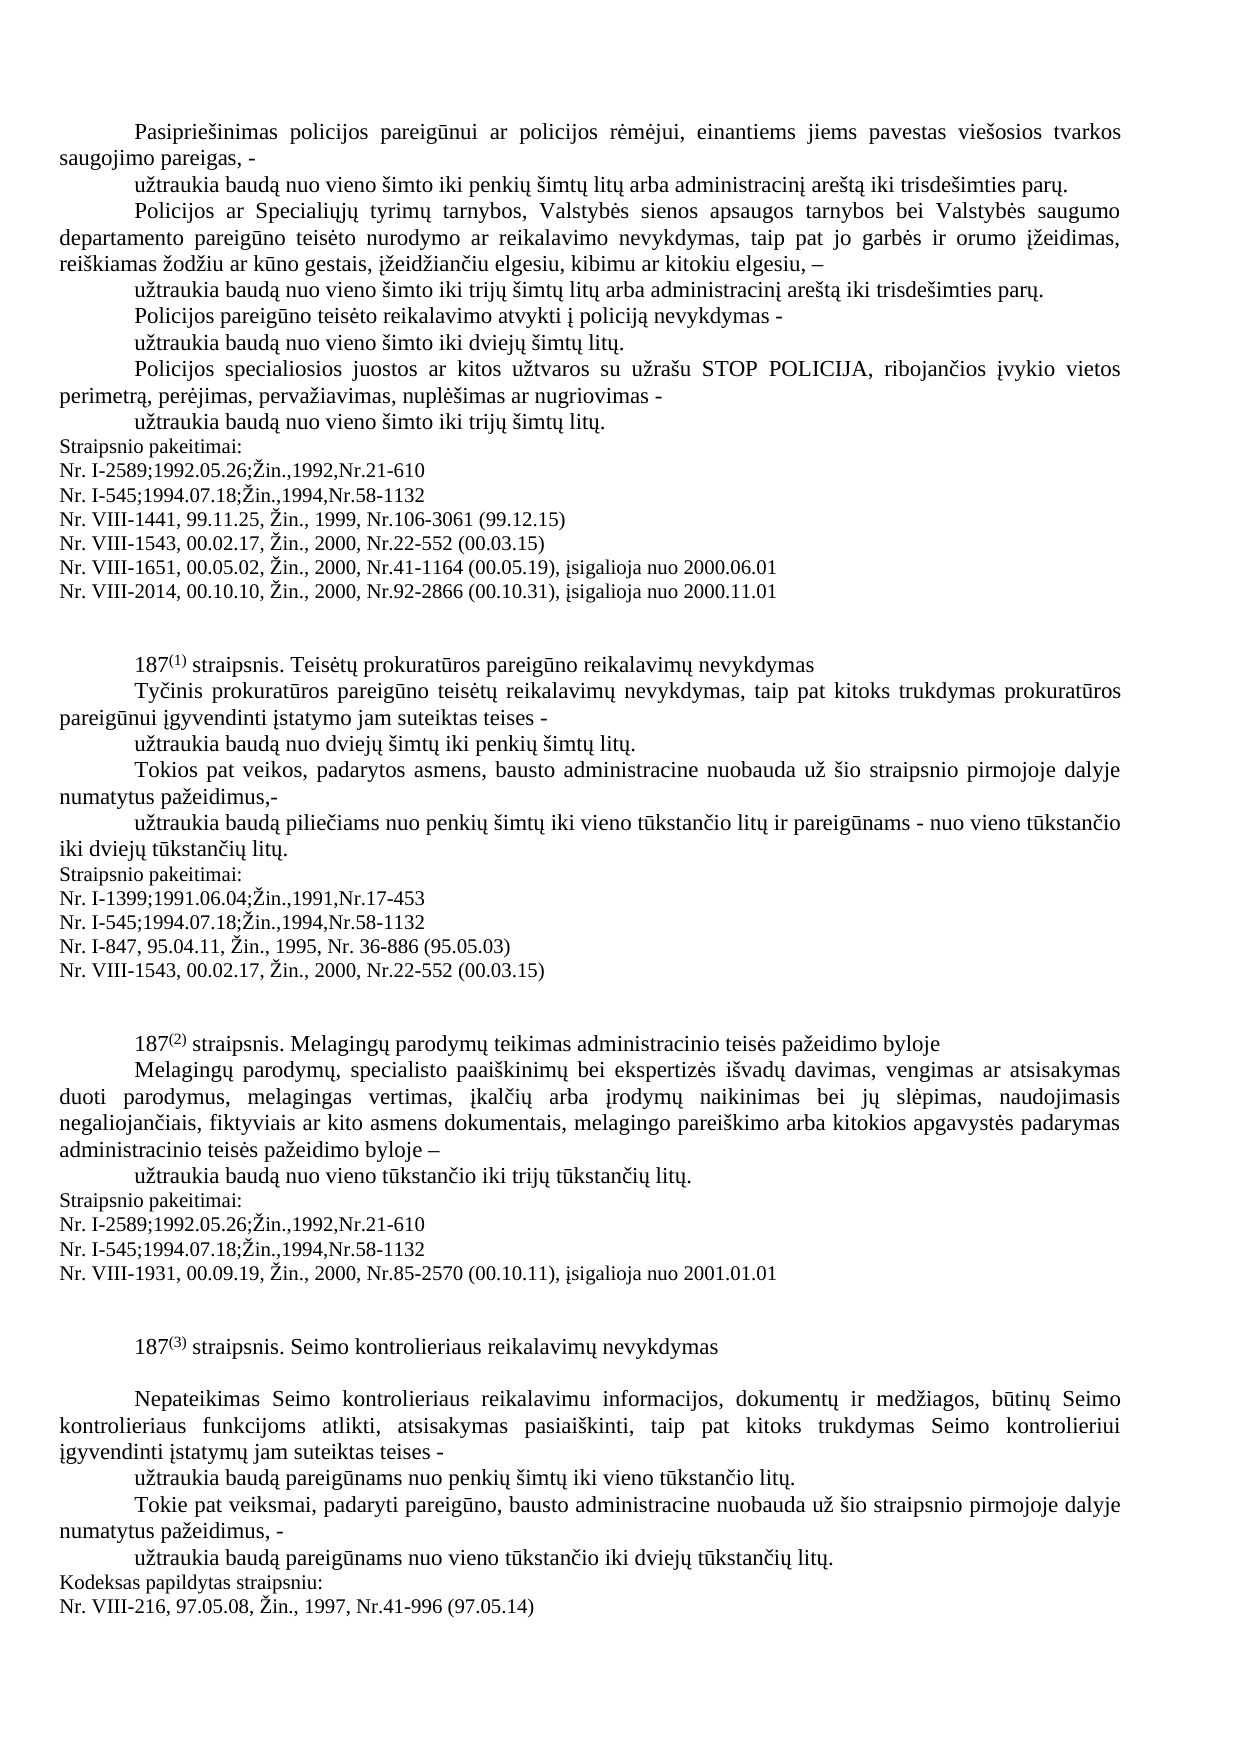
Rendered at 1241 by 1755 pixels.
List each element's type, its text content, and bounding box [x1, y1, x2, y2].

text Tokios pat veikos, padarytos asmens, bausto administracine nuobauda už šio straipsnio pirmojoje dalyje numatytus pažeidimus,- [59, 756, 1122, 809]
text Nr. VIII-2014, 00.10.10, Žin., 2000, Nr.92-2866 (00.10.31), įsigalioja nuo 2000.11.01 [59, 579, 1122, 603]
text užtraukia baudą pareigūnams nuo penkių šimtų iki vieno tūkstančio litų. [59, 1464, 1122, 1491]
text 187(2) straipsnis. Melagingų parodymų teikimas administracinio teisės pažeidimo byloje [134, 1030, 1122, 1057]
text Nr. VIII-1931, 00.09.19, Žin., 2000, Nr.85-2570 (00.10.11), įsigalioja nuo 2001.01.01 [59, 1261, 1122, 1284]
text Straipsnio pakeitimai: [59, 1188, 1122, 1212]
text 187(3) straipsnis. Seimo kontrolieriaus reikalavimų nevykdymas [59, 1333, 1122, 1359]
text Policijos specialiosios juostos ar kitos užtvaros su užrašu STOP POLICIJA, ribojančios įvykio vietos perimetrą, perėjimas, pervažiavimas, nuplėšimas ar nugriovimas - [59, 355, 1122, 408]
text Tyčinis prokuratūros pareigūno teisėtų reikalavimų nevykdymas, taip pat kitoks trukdymas prokuratūros pareigūnui įgyvendinti įstatymo jam suteiktas teises - [59, 677, 1122, 730]
text Nr. VIII-1543, 00.02.17, Žin., 2000, Nr.22-552 (00.03.15) [59, 958, 1122, 982]
text užtraukia baudą nuo vieno šimto iki dviejų šimtų litų. [59, 329, 1122, 355]
text užtraukia baudą nuo dviejų šimtų iki penkių šimtų litų. [59, 730, 1122, 756]
text Nr. I-2589;1992.05.26;Žin.,1992,Nr.21-610 [59, 458, 1122, 482]
text Nepateikimas Seimo kontrolieriaus reikalavimu informacijos, dokumentų ir medžiagos, būtinų Seimo kontrolieriaus funkcijoms atlikti, atsisakymas pasiaiškinti, taip pat kitoks trukdymas Seimo kontrolieriui įgyvendinti įstatymų jam suteiktas teises - [59, 1385, 1122, 1464]
text Straipsnio pakeitimai: [59, 434, 1122, 458]
text užtraukia baudą nuo vieno tūkstančio iki trijų tūkstančių litų. [59, 1162, 1122, 1188]
text užtraukia baudą nuo vieno šimto iki trijų šimtų litų. [59, 408, 1122, 434]
text Straipsnio pakeitimai: [59, 862, 1122, 886]
text Policijos ar Specialiųjų tyrimų tarnybos, Valstybės sienos apsaugos tarnybos bei Valstybės saugumo departamento pareigūno teisėto nurodymo ar reikalavimo nevykdymas, taip pat jo garbės ir orumo įžeidimas, reiškiamas žodžiu ar kūno gestais, įžeidžiančiu elgesiu, kibimu ar kitokiu elgesiu, – [59, 197, 1121, 276]
text Nr. VIII-1543, 00.02.17, Žin., 2000, Nr.22-552 (00.03.15) [59, 531, 1122, 555]
text Nr. I-545;1994.07.18;Žin.,1994,Nr.58-1132 [59, 482, 1122, 507]
text Nr. I-545;1994.07.18;Žin.,1994,Nr.58-1132 [59, 1236, 1122, 1261]
text Melagingų parodymų, specialisto paaiškinimų bei ekspertizės išvadų davimas, vengimas ar atsisakymas duoti parodymus, melagingas vertimas, įkalčių arba įrodymų naikinimas bei jų slėpimas, naudojimasis negaliojančiais, fiktyviais ar kito asmens dokumentais, melagingo pareiškimo arba kitokios apgavystės padarymas administracinio teisės pažeidimo byloje – [59, 1057, 1122, 1162]
text Nr. I-847, 95.04.11, Žin., 1995, Nr. 36-886 (95.05.03) [59, 934, 1122, 958]
text Nr. I-1399;1991.06.04;Žin.,1991,Nr.17-453 [59, 886, 1122, 910]
text Nr. I-545;1994.07.18;Žin.,1994,Nr.58-1132 [59, 910, 1122, 934]
text Kodeksas papildytas straipsniu: [59, 1570, 1122, 1594]
text užtraukia baudą pareigūnams nuo vieno tūkstančio iki dviejų tūkstančių litų. [59, 1543, 1122, 1570]
text Nr. VIII-1651, 00.05.02, Žin., 2000, Nr.41-1164 (00.05.19), įsigalioja nuo 2000.06.01 [59, 555, 1122, 579]
text Nr. VIII-216, 97.05.08, Žin., 1997, Nr.41-996 (97.05.14) [59, 1594, 1122, 1618]
text užtraukia baudą nuo vieno šimto iki penkių šimtų litų arba administracinį areštą iki trisdešimties parų. [59, 171, 1122, 197]
text Nr. I-2589;1992.05.26;Žin.,1992,Nr.21-610 [59, 1212, 1122, 1236]
text 187(1) straipsnis. Teisėtų prokuratūros pareigūno reikalavimų nevykdymas [59, 651, 1122, 677]
text Tokie pat veiksmai, padaryti pareigūno, bausto administracine nuobauda už šio straipsnio pirmojoje dalyje numatytus pažeidimus, - [59, 1491, 1122, 1543]
text Nr. VIII-1441, 99.11.25, Žin., 1999, Nr.106-3061 (99.12.15) [59, 507, 1122, 531]
text užtraukia baudą nuo vieno šimto iki trijų šimtų litų arba administracinį areštą iki trisdešimties parų. [59, 276, 1122, 303]
text Pasipriešinimas policijos pareigūnui ar policijos rėmėjui, einantiems jiems pavestas viešosios tvarkos saugojimo pareigas, - [59, 118, 1122, 171]
text užtraukia baudą piliečiams nuo penkių šimtų iki vieno tūkstančio litų ir pareigūnams - nuo vieno tūkstančio iki dviejų tūkstančių litų. [59, 809, 1122, 862]
text Policijos pareigūno teisėto reikalavimo atvykti į policiją nevykdymas - [59, 303, 1122, 329]
